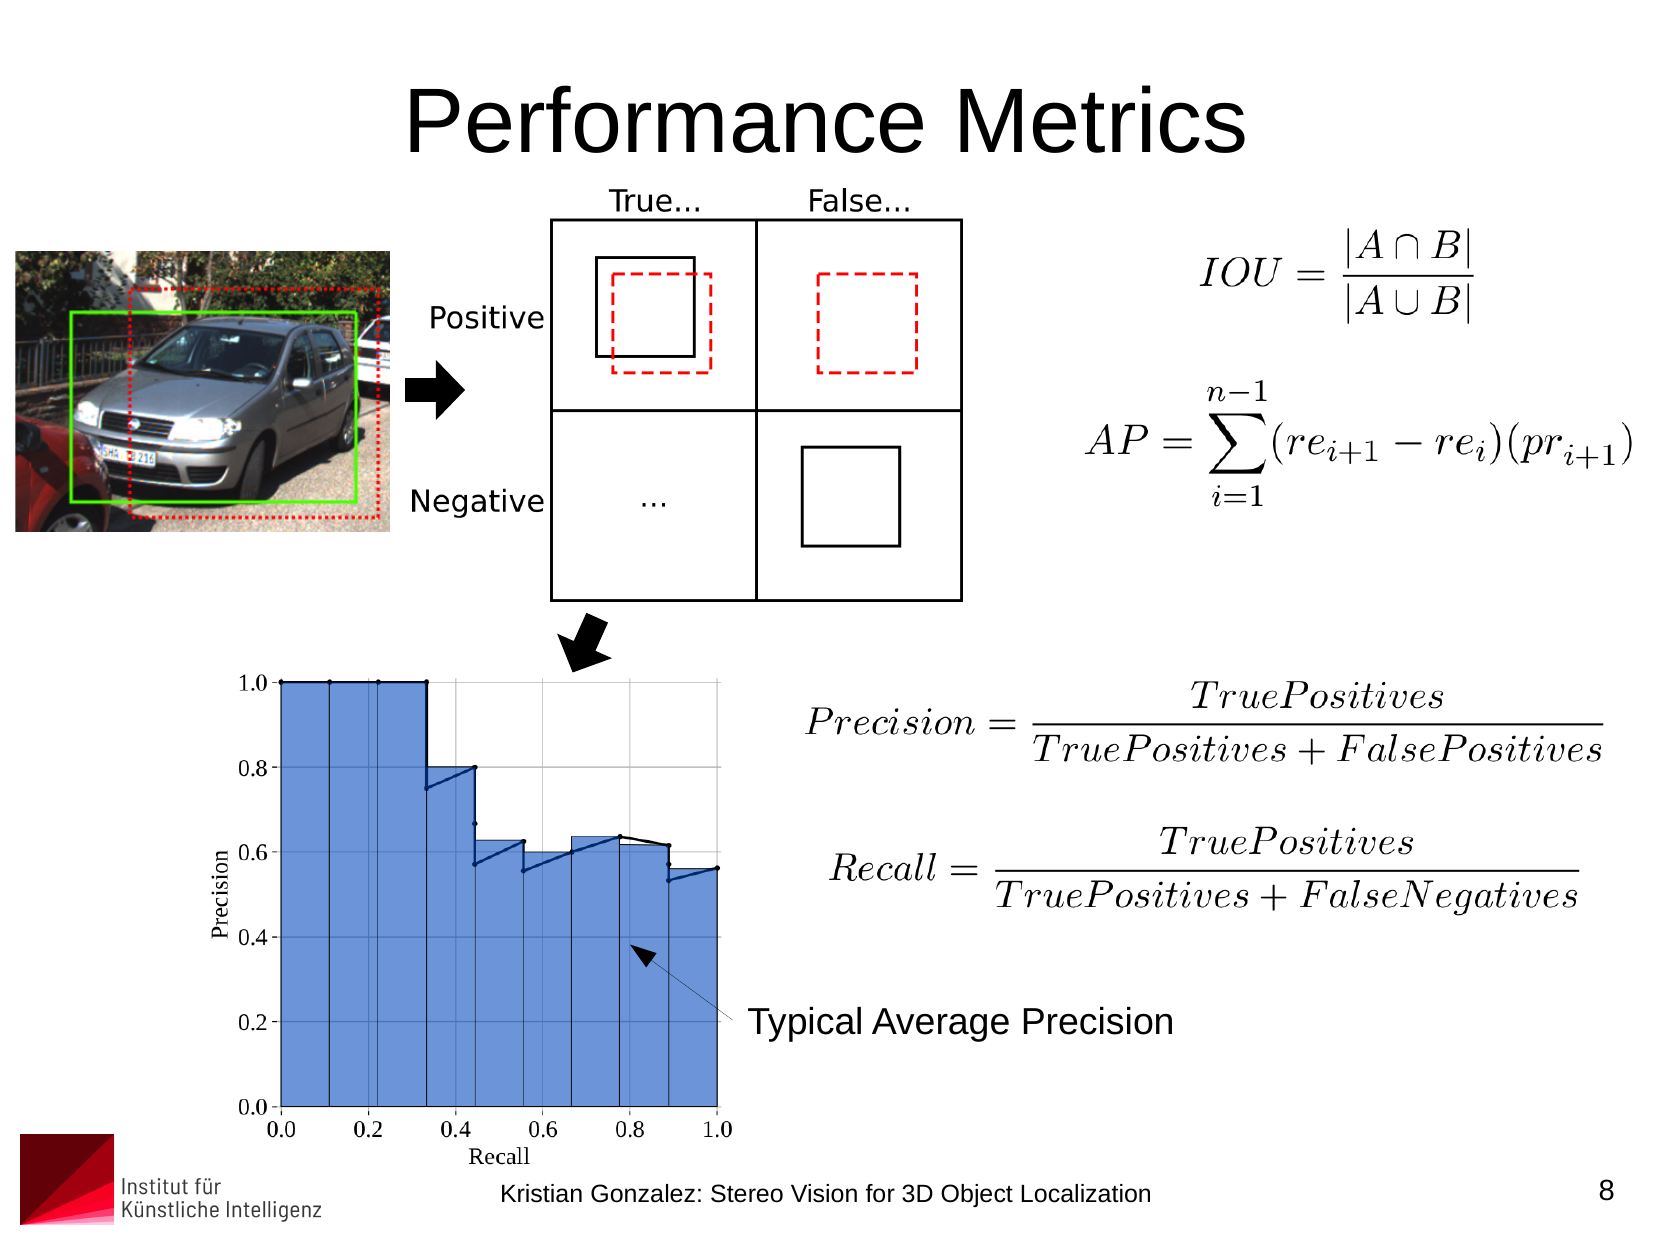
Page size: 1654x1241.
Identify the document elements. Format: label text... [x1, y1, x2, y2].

title Performance Metrics [170, 53, 1483, 189]
picture [800, 675, 1606, 916]
picture [15, 251, 391, 532]
picture [1174, 214, 1475, 329]
picture [412, 189, 963, 602]
text_box [557, 612, 612, 673]
text_box [405, 360, 466, 421]
picture [20, 671, 736, 1225]
text_box Typical Average Precision [732, 993, 1190, 1051]
picture [1079, 375, 1636, 508]
